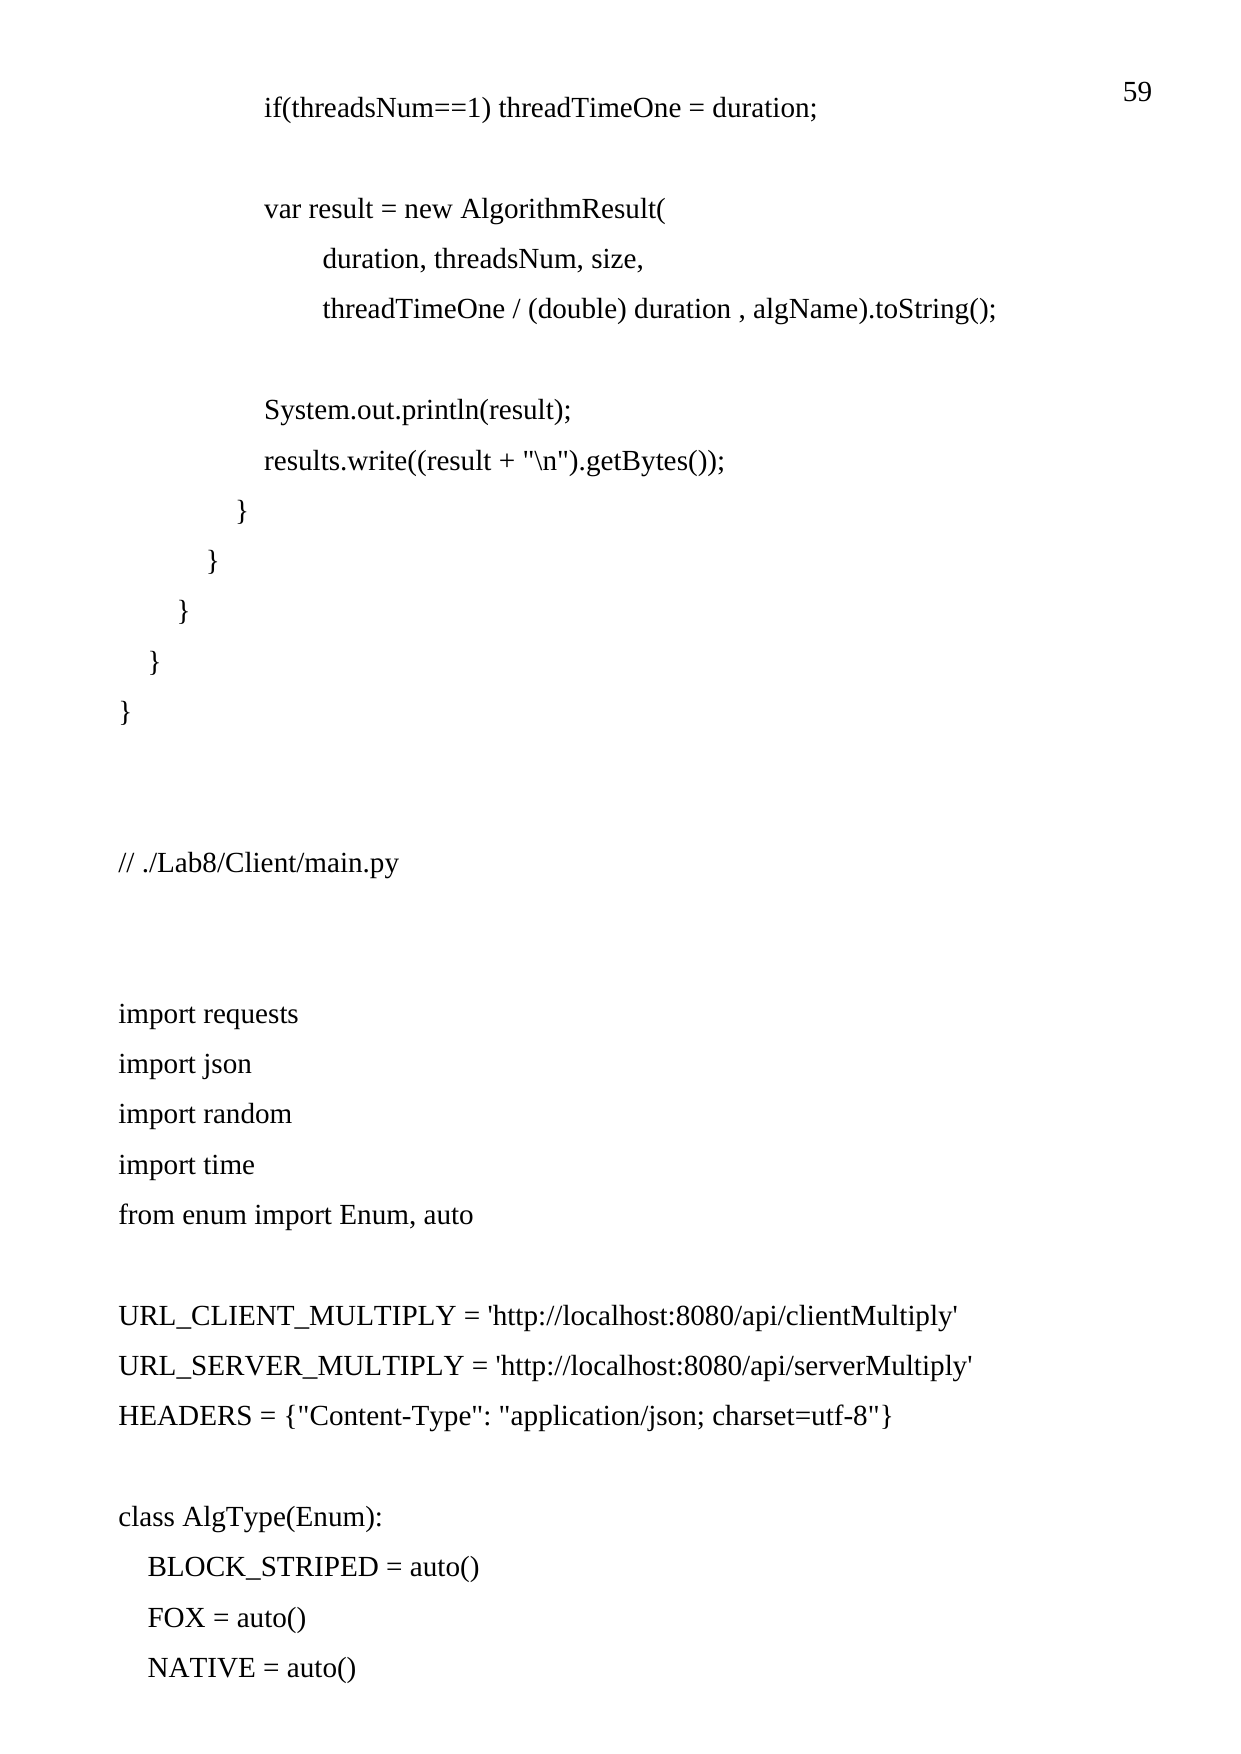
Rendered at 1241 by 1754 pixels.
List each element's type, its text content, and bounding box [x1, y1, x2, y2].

text threadTimeOne / (double) duration , algName).toString(); [118, 292, 1122, 325]
text } [118, 593, 1122, 627]
text duration, threadsNum, size, [118, 241, 1122, 275]
text URL_CLIENT_MULTIPLY = 'http://localhost:8080/api/clientMultiply' [118, 1298, 1122, 1331]
text class AlgType(Enum): [118, 1499, 1122, 1533]
text System.out.println(result); [118, 392, 1122, 426]
text } [118, 644, 1122, 677]
text } [118, 543, 1122, 577]
text import random [118, 1097, 1122, 1130]
text } [118, 493, 1122, 526]
text import time [118, 1147, 1122, 1181]
text HEADERS = {"Content-Type": "application/json; charset=utf-8"} [118, 1398, 1122, 1432]
text URL_SERVER_MULTIPLY = 'http://localhost:8080/api/serverMultiply' [118, 1348, 1122, 1382]
text } [118, 694, 1122, 728]
text BLOCK_STRIPED = auto() [118, 1549, 1122, 1583]
text NATIVE = auto() [118, 1650, 1122, 1684]
text var result = new AlgorithmResult( [118, 191, 1122, 224]
text if(threadsNum==1) threadTimeOne = duration; [118, 90, 1122, 124]
text FOX = auto() [118, 1600, 1122, 1633]
text import json [118, 1046, 1122, 1080]
text import requests [118, 996, 1122, 1029]
text from enum import Enum, auto [118, 1197, 1122, 1231]
text // ./Lab8/Client/main.py [118, 845, 1122, 879]
text results.write((result + "\n").getBytes()); [118, 443, 1122, 476]
